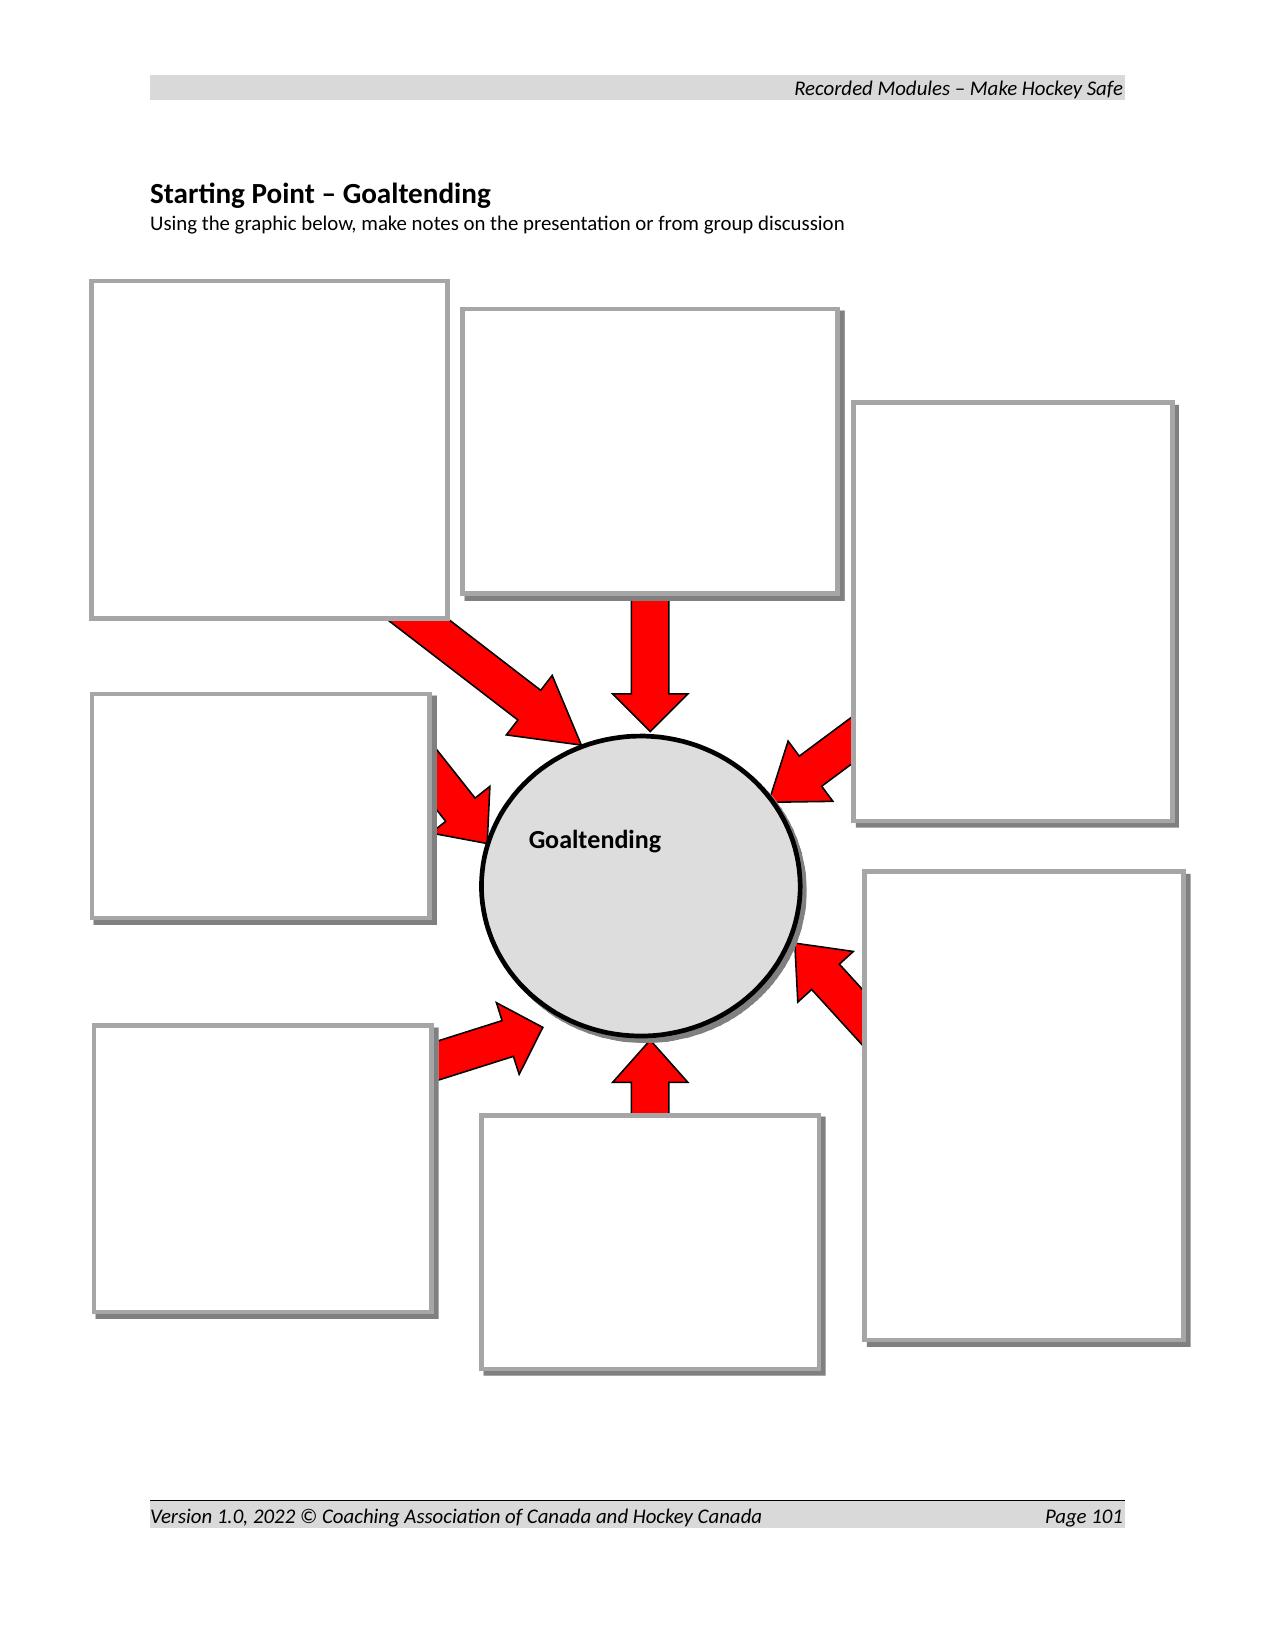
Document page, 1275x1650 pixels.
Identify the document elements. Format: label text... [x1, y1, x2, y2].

text Using the graphic below, make notes on the presentation or from group discussion [150, 211, 1125, 236]
text Starting Point – Goaltending [150, 175, 1125, 211]
